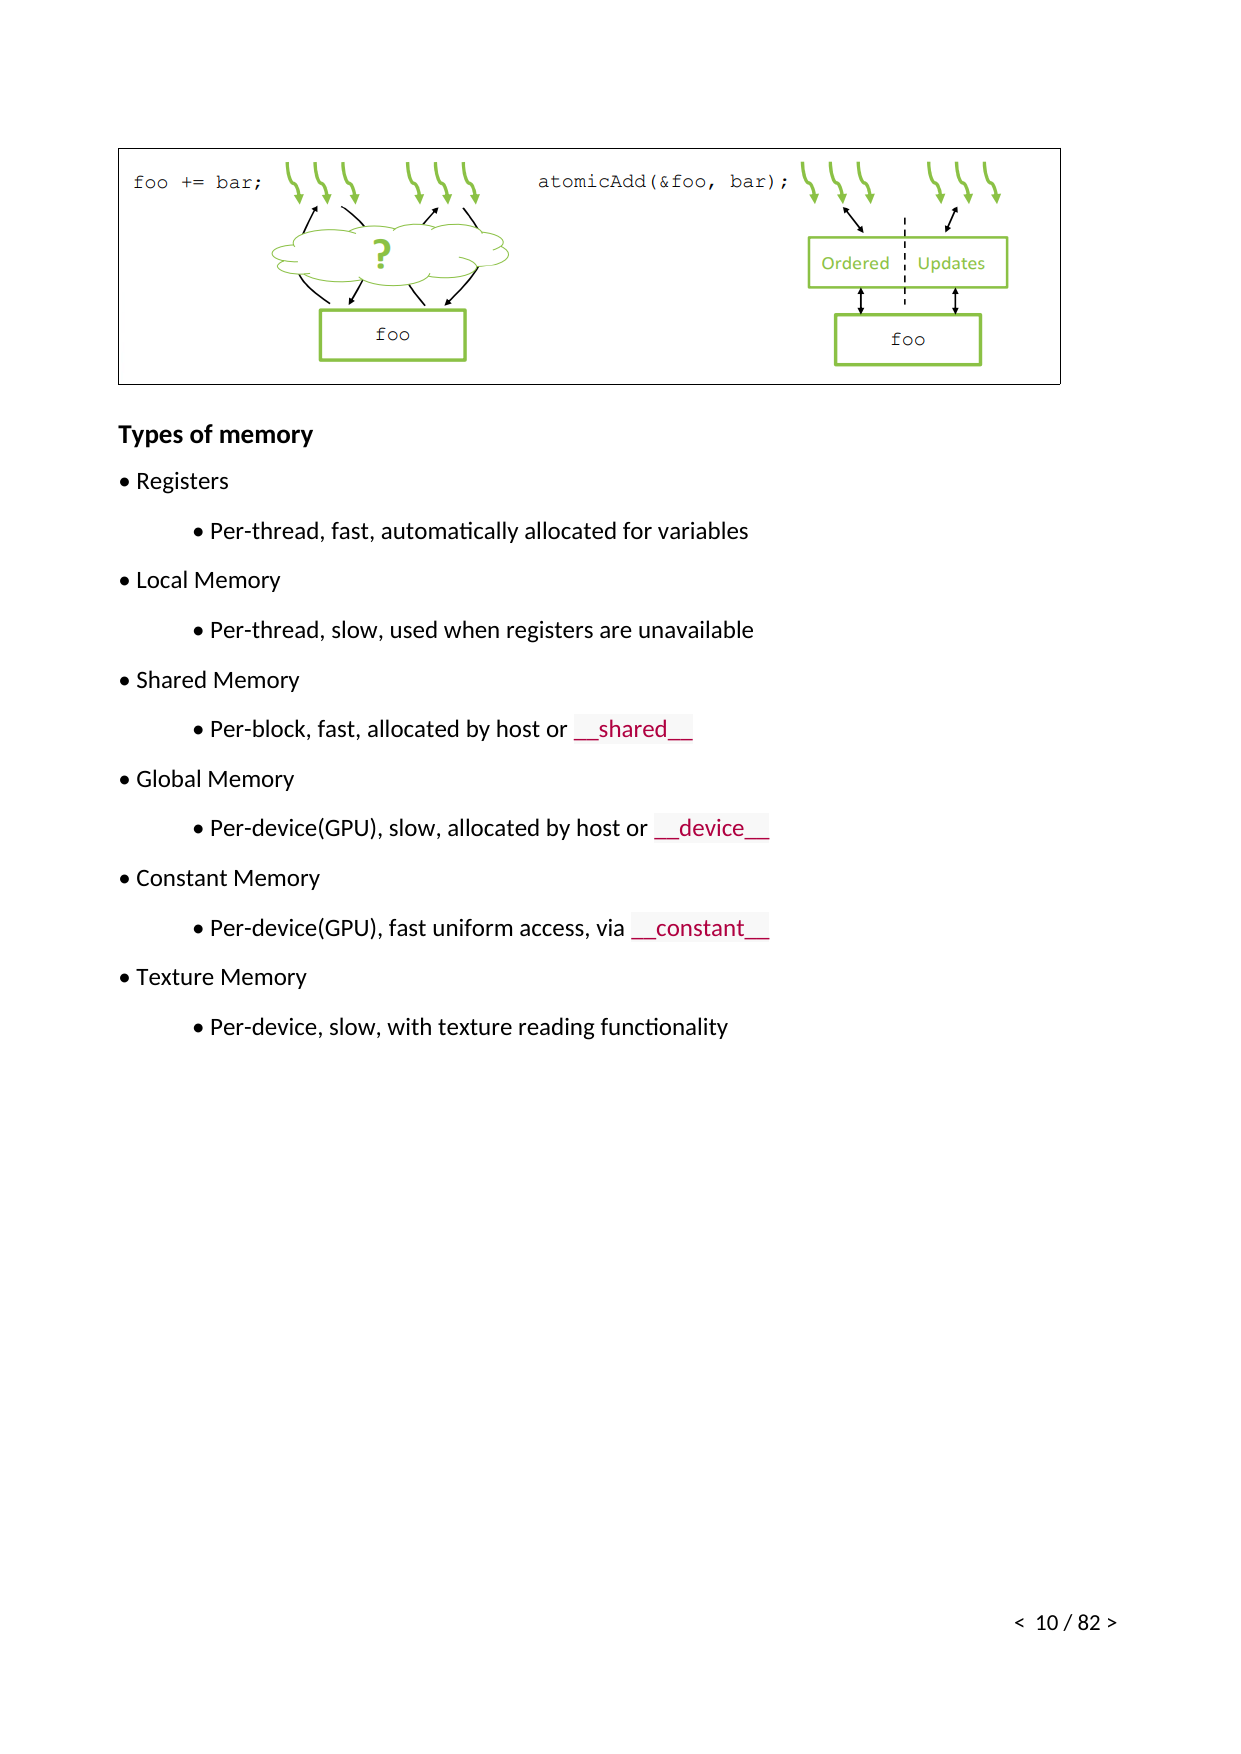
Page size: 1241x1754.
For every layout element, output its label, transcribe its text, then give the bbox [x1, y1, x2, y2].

text • Per-device, slow, with texture reading functionality [118, 1011, 1122, 1041]
text • Registers [118, 466, 1122, 496]
picture [121, 150, 1058, 381]
text • Constant Memory [118, 862, 1122, 893]
text • Global Memory [118, 763, 1122, 793]
text • Per-device(GPU), slow, allocated by host or __device__ [118, 813, 1122, 843]
text • Shared Memory [118, 664, 1122, 694]
text • Per-device(GPU), fast uniform access, via __constant__ [118, 912, 1122, 942]
text • Per-thread, slow, used when registers are unavailable [118, 614, 1122, 645]
subtitle Types of memory [118, 418, 1122, 451]
text • Texture Memory [118, 961, 1122, 992]
text • Local Memory [118, 565, 1122, 595]
text • Per-block, fast, allocated by host or __shared__ [118, 713, 1122, 744]
text • Per-thread, fast, automatically allocated for variables [118, 515, 1122, 546]
